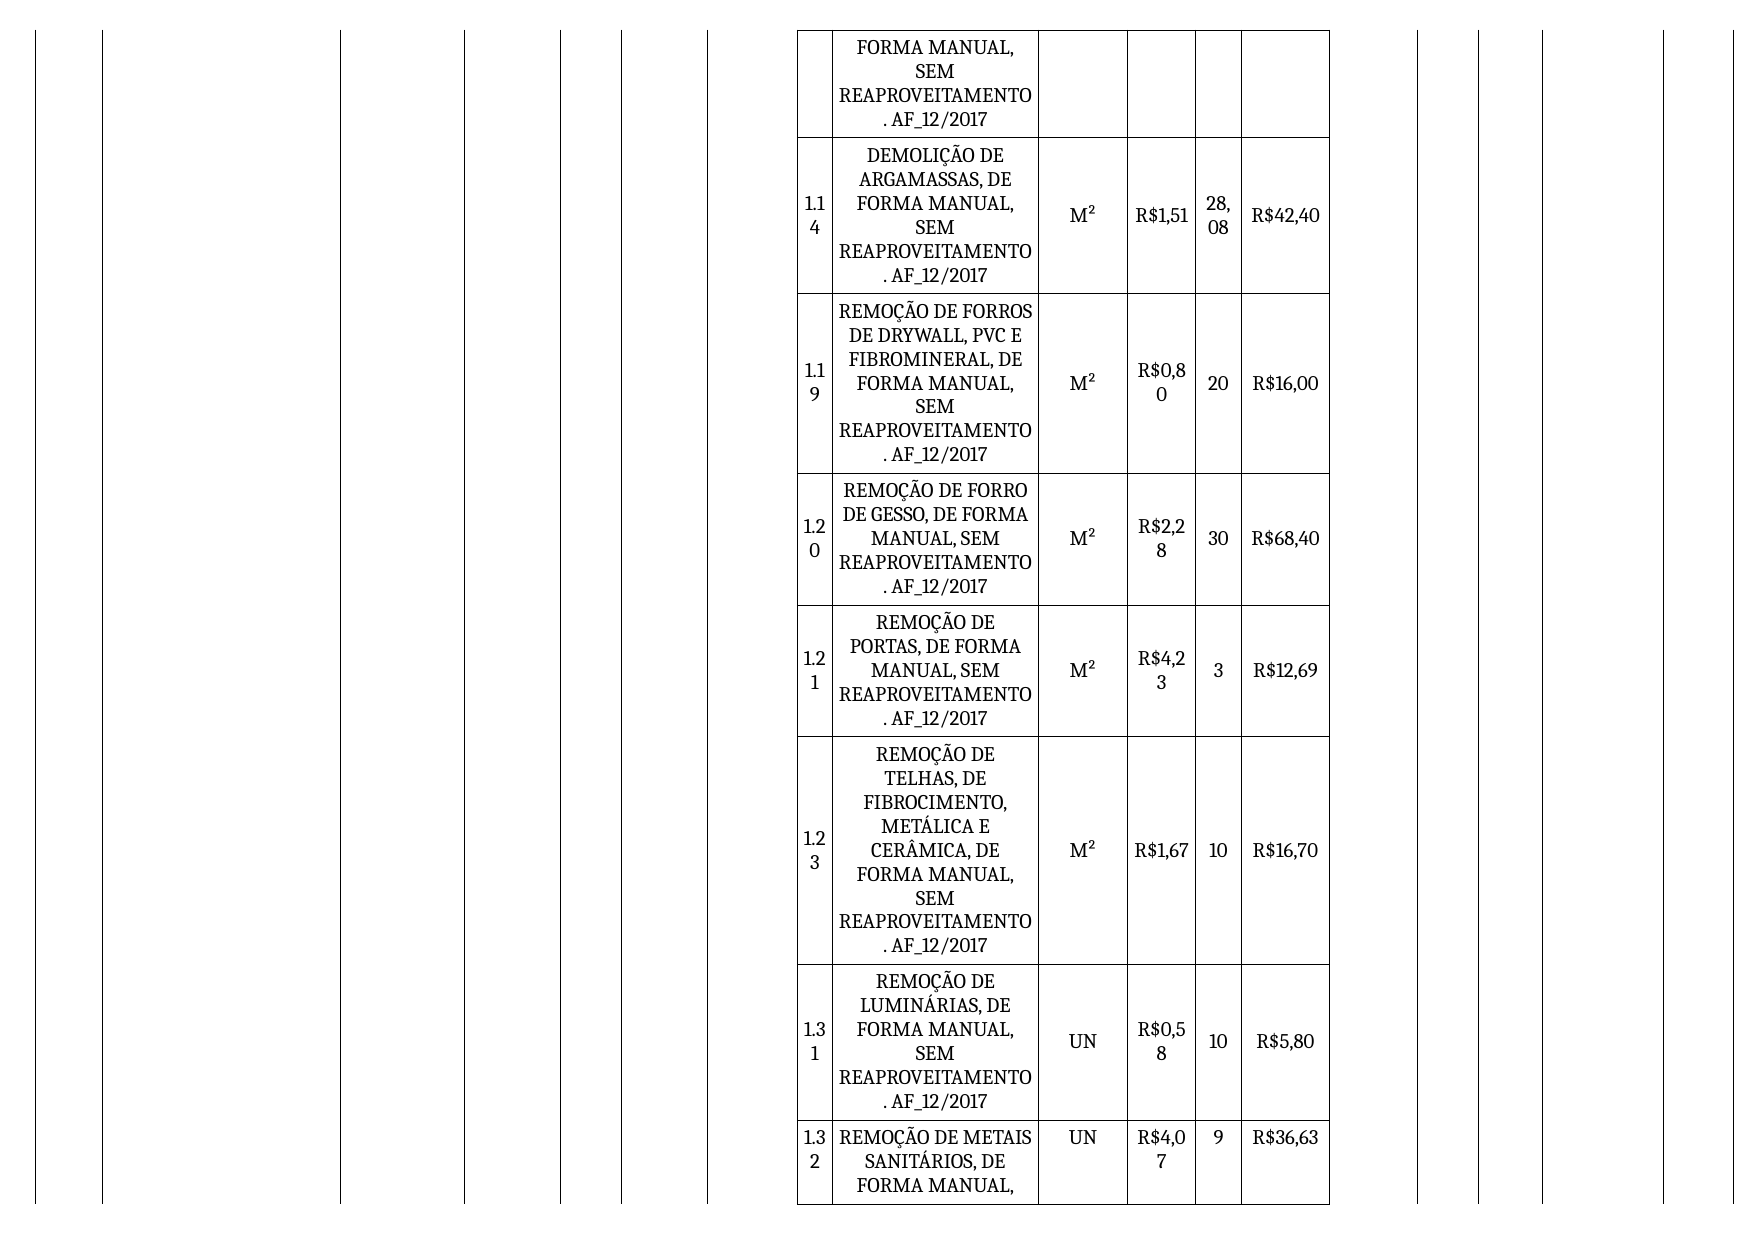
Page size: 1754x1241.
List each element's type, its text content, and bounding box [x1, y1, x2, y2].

table_cell [1418, 964, 1478, 1119]
table_cell M² [1039, 606, 1127, 736]
table_cell [708, 293, 797, 473]
table_cell 20 [1196, 294, 1241, 473]
table_cell REMOÇÃO DE METAIS SANITÁRIOS, DE FORMA MANUAL, [833, 1121, 1038, 1203]
table_cell [465, 293, 560, 473]
table_cell [622, 293, 707, 473]
table_cell [1418, 30, 1478, 137]
table_cell [561, 605, 621, 736]
table_cell [465, 473, 560, 604]
table_cell R$5,80 [1242, 965, 1329, 1119]
table_cell [465, 605, 560, 736]
table_cell R$68,40 [1242, 474, 1329, 604]
table_cell [561, 964, 621, 1119]
table_cell [1196, 31, 1241, 137]
table_cell [103, 473, 340, 604]
table_cell [1330, 137, 1417, 293]
table_cell [1664, 473, 1733, 604]
table_cell [708, 30, 797, 137]
table_cell [561, 137, 621, 293]
table_cell [1543, 964, 1663, 1119]
table_cell [1039, 31, 1127, 137]
table_cell R$1,67 [1128, 737, 1195, 964]
table_cell [341, 473, 464, 604]
table_cell [1543, 137, 1663, 293]
table_cell [341, 605, 464, 736]
table_cell [36, 293, 102, 473]
table_cell [1664, 1120, 1733, 1203]
table_cell [1418, 473, 1478, 604]
table_cell R$42,40 [1242, 138, 1329, 293]
table_cell 10 [1196, 737, 1241, 964]
table_cell [622, 736, 707, 964]
table_cell [1543, 473, 1663, 604]
table_cell [1418, 1120, 1478, 1203]
table_cell [1330, 1120, 1417, 1203]
table_cell [341, 293, 464, 473]
table_cell REMOÇÃO DE FORROS DE DRYWALL, PVC E FIBROMINERAL, DE FORMA MANUAL, SEM REAPROVEITAMENTO. AF_12/2017 [833, 294, 1038, 473]
table_cell [622, 30, 707, 137]
table_cell [708, 605, 797, 736]
table_cell [1543, 293, 1663, 473]
table_cell [103, 605, 340, 736]
table_cell [1543, 736, 1663, 964]
table_cell 1.19 [798, 294, 832, 473]
table_cell [1330, 473, 1417, 604]
table_cell M² [1039, 294, 1127, 473]
table_cell M² [1039, 474, 1127, 604]
table_cell 1.31 [798, 965, 832, 1119]
table_cell 1.20 [798, 474, 832, 604]
table_cell 1.32 [798, 1121, 832, 1203]
table_cell R$2,28 [1128, 474, 1195, 604]
table_cell [103, 736, 340, 964]
table_cell [1479, 964, 1542, 1119]
table_cell R$4,23 [1128, 606, 1195, 736]
table_cell [622, 964, 707, 1119]
table_cell [561, 736, 621, 964]
table_cell [1543, 30, 1663, 137]
table_cell [1330, 293, 1417, 473]
table_cell [1543, 1120, 1663, 1203]
table_cell [103, 293, 340, 473]
table_cell 28,08 [1196, 138, 1241, 293]
table_cell [1664, 964, 1733, 1119]
table_cell [341, 30, 464, 137]
table_cell R$16,70 [1242, 737, 1329, 964]
table_cell [1418, 293, 1478, 473]
table_cell [561, 473, 621, 604]
table_cell [1543, 605, 1663, 736]
table_cell [103, 30, 340, 137]
table_cell [1479, 736, 1542, 964]
table_cell [465, 964, 560, 1119]
table_cell [36, 137, 102, 293]
table_cell [1664, 736, 1733, 964]
table_cell [1664, 605, 1733, 736]
table_cell [1242, 31, 1329, 137]
table_cell [1664, 30, 1733, 137]
table_cell [708, 964, 797, 1119]
table_cell [1418, 137, 1478, 293]
table_cell [341, 964, 464, 1119]
table_cell [561, 1120, 621, 1203]
table_cell [622, 1120, 707, 1203]
table_cell REMOÇÃO DE TELHAS, DE FIBROCIMENTO, METÁLICA E CERÂMICA, DE FORMA MANUAL, SEM REAPROVEITAMENTO. AF_12/2017 [833, 737, 1038, 964]
table_cell [1479, 293, 1542, 473]
table_cell R$12,69 [1242, 606, 1329, 736]
table_cell [36, 30, 102, 137]
table_cell 1.14 [798, 138, 832, 293]
table_cell UN [1039, 965, 1127, 1119]
table_cell [1664, 293, 1733, 473]
table_cell [1479, 1120, 1542, 1203]
table_cell 3 [1196, 606, 1241, 736]
table_cell R$1,51 [1128, 138, 1195, 293]
table_cell [465, 1120, 560, 1203]
table_cell [1479, 30, 1542, 137]
table_cell [798, 31, 832, 137]
table_cell [103, 964, 340, 1119]
table_cell [465, 736, 560, 964]
table_cell R$0,80 [1128, 294, 1195, 473]
table_cell M² [1039, 737, 1127, 964]
table_cell [1479, 473, 1542, 604]
table_cell [1664, 137, 1733, 293]
table_cell [708, 1120, 797, 1203]
table_cell 1.23 [798, 737, 832, 964]
table_cell [708, 137, 797, 293]
table_cell UN [1039, 1121, 1127, 1203]
table_cell R$4,07 [1128, 1121, 1195, 1203]
table_cell REMOÇÃO DE FORRO DE GESSO, DE FORMA MANUAL, SEM REAPROVEITAMENTO. AF_12/2017 [833, 474, 1038, 604]
table_cell 1.21 [798, 606, 832, 736]
table_cell [622, 473, 707, 604]
table_cell FORMA MANUAL, SEM REAPROVEITAMENTO. AF_12/2017 [833, 31, 1038, 137]
table_cell [36, 736, 102, 964]
table_cell 30 [1196, 474, 1241, 604]
table_cell R$36,63 [1242, 1121, 1329, 1203]
table_cell 10 [1196, 965, 1241, 1119]
table_cell 9 [1196, 1121, 1241, 1203]
table_cell [1330, 964, 1417, 1119]
table_cell [1330, 605, 1417, 736]
table_cell [103, 1120, 340, 1203]
table_cell [36, 605, 102, 736]
table_cell [1479, 605, 1542, 736]
table_cell [103, 137, 340, 293]
table_cell [561, 30, 621, 137]
table_cell [341, 736, 464, 964]
table_cell [1128, 31, 1195, 137]
table_cell [1479, 137, 1542, 293]
table_cell M² [1039, 138, 1127, 293]
table_cell REMOÇÃO DE PORTAS, DE FORMA MANUAL, SEM REAPROVEITAMENTO. AF_12/2017 [833, 606, 1038, 736]
table_cell [465, 30, 560, 137]
table_cell [708, 736, 797, 964]
table_cell [1418, 736, 1478, 964]
table_cell [622, 605, 707, 736]
table_cell [341, 137, 464, 293]
table_cell [1330, 736, 1417, 964]
table_cell [465, 137, 560, 293]
table_cell REMOÇÃO DE LUMINÁRIAS, DE FORMA MANUAL, SEM REAPROVEITAMENTO. AF_12/2017 [833, 965, 1038, 1119]
table_cell [341, 1120, 464, 1203]
table_cell [1418, 605, 1478, 736]
table_cell [708, 473, 797, 604]
table_cell DEMOLIÇÃO DE ARGAMASSAS, DE FORMA MANUAL, SEM REAPROVEITAMENTO. AF_12/2017 [833, 138, 1038, 293]
table_cell R$16,00 [1242, 294, 1329, 473]
table_cell [561, 293, 621, 473]
table_cell [36, 1120, 102, 1203]
table_cell [36, 964, 102, 1119]
table_cell [622, 137, 707, 293]
table_cell [36, 473, 102, 604]
table_cell R$0,58 [1128, 965, 1195, 1119]
table_cell [1330, 30, 1417, 137]
